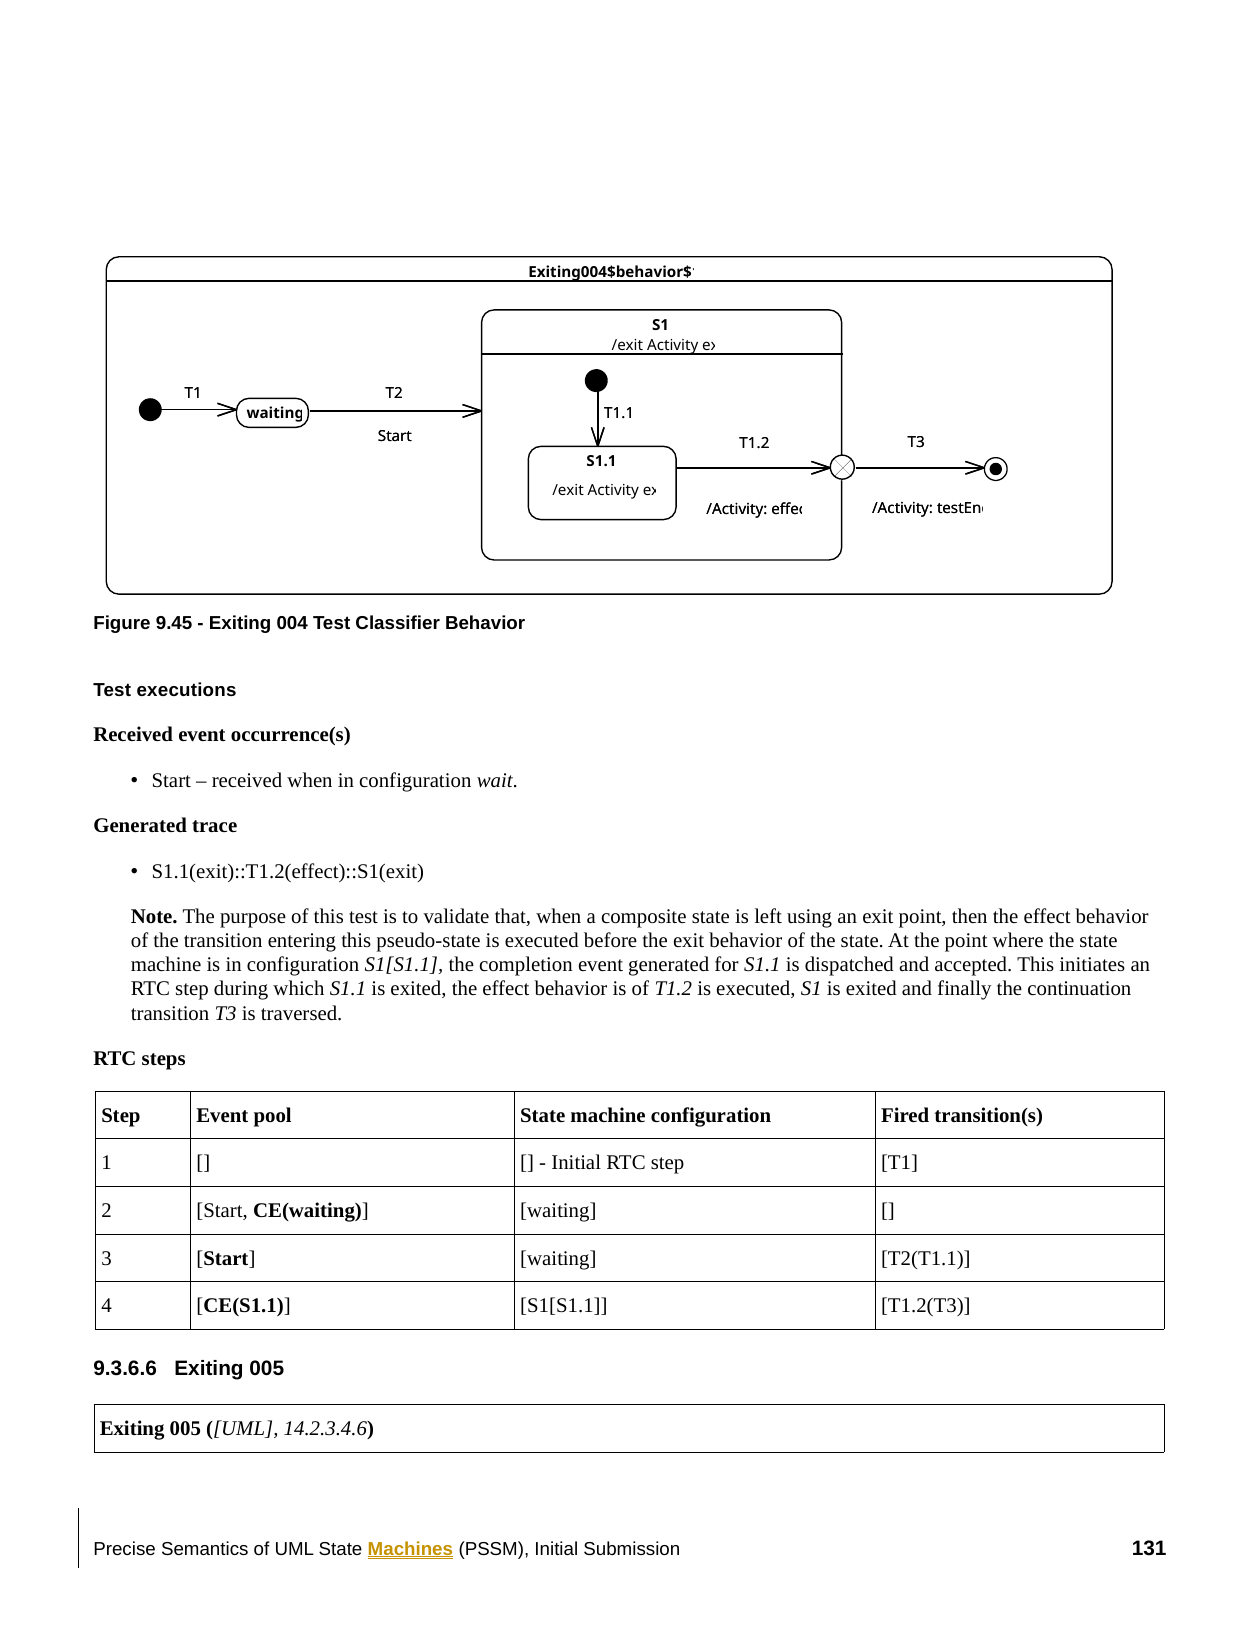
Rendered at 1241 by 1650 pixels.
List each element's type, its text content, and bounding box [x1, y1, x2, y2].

text RTC steps [93, 1046, 1164, 1069]
table_cell [waiting] [515, 1187, 875, 1234]
table_cell [Start, CE(waiting)] [191, 1187, 514, 1234]
table_header Fired transition(s) [876, 1092, 1164, 1138]
table_cell [T2(T1.1)] [876, 1235, 1164, 1281]
table_cell 4 [96, 1282, 190, 1329]
text Figure 9.45 - Exiting 004 Test Classifier Behavior [93, 243, 1127, 633]
subtitle Exiting 005 [93, 1354, 1164, 1379]
table_header Exiting 005 ([UML], 14.2.3.4.6) [95, 1405, 1164, 1452]
table_header Step [96, 1092, 190, 1138]
table_cell 1 [96, 1139, 190, 1186]
text Received event occurrence(s) [93, 722, 1164, 746]
table_cell [] - Initial RTC step [515, 1139, 875, 1186]
table_cell 2 [96, 1187, 190, 1234]
list Start – received when in configuration wait. [131, 767, 1164, 792]
table_cell [] [191, 1139, 514, 1186]
table_cell 3 [96, 1235, 190, 1281]
text Note. The purpose of this test is to validate that, when a composite state is left using an exit point, then the effect behavior of the transition entering this pseudo-state is executed before the exit behavior of the state. At the point where the state machine is in configuration S1[S1.1], the completion event generated for S1.1 is dispatched and accepted. This initiates an RTC step during which S1.1 is exited, the effect behavior is of T1.2 is executed, S1 is exited and finally the continuation transition T3 is traversed. [131, 904, 1164, 1024]
subtitle Test executions [93, 679, 1164, 701]
text Generated trace [93, 813, 1164, 837]
table_cell [] [876, 1187, 1164, 1234]
table_cell [Start] [191, 1235, 514, 1281]
table_cell [waiting] [515, 1235, 875, 1281]
table_cell [T1.2(T3)] [876, 1282, 1164, 1329]
table_cell [T1] [876, 1139, 1164, 1186]
table_header Event pool [191, 1092, 514, 1138]
table_cell [S1[S1.1]] [515, 1282, 875, 1329]
list S1.1(exit)::T1.2(effect)::S1(exit) [131, 858, 1164, 883]
table_header State machine configuration [515, 1092, 875, 1138]
table_cell [CE(S1.1)] [191, 1282, 514, 1329]
